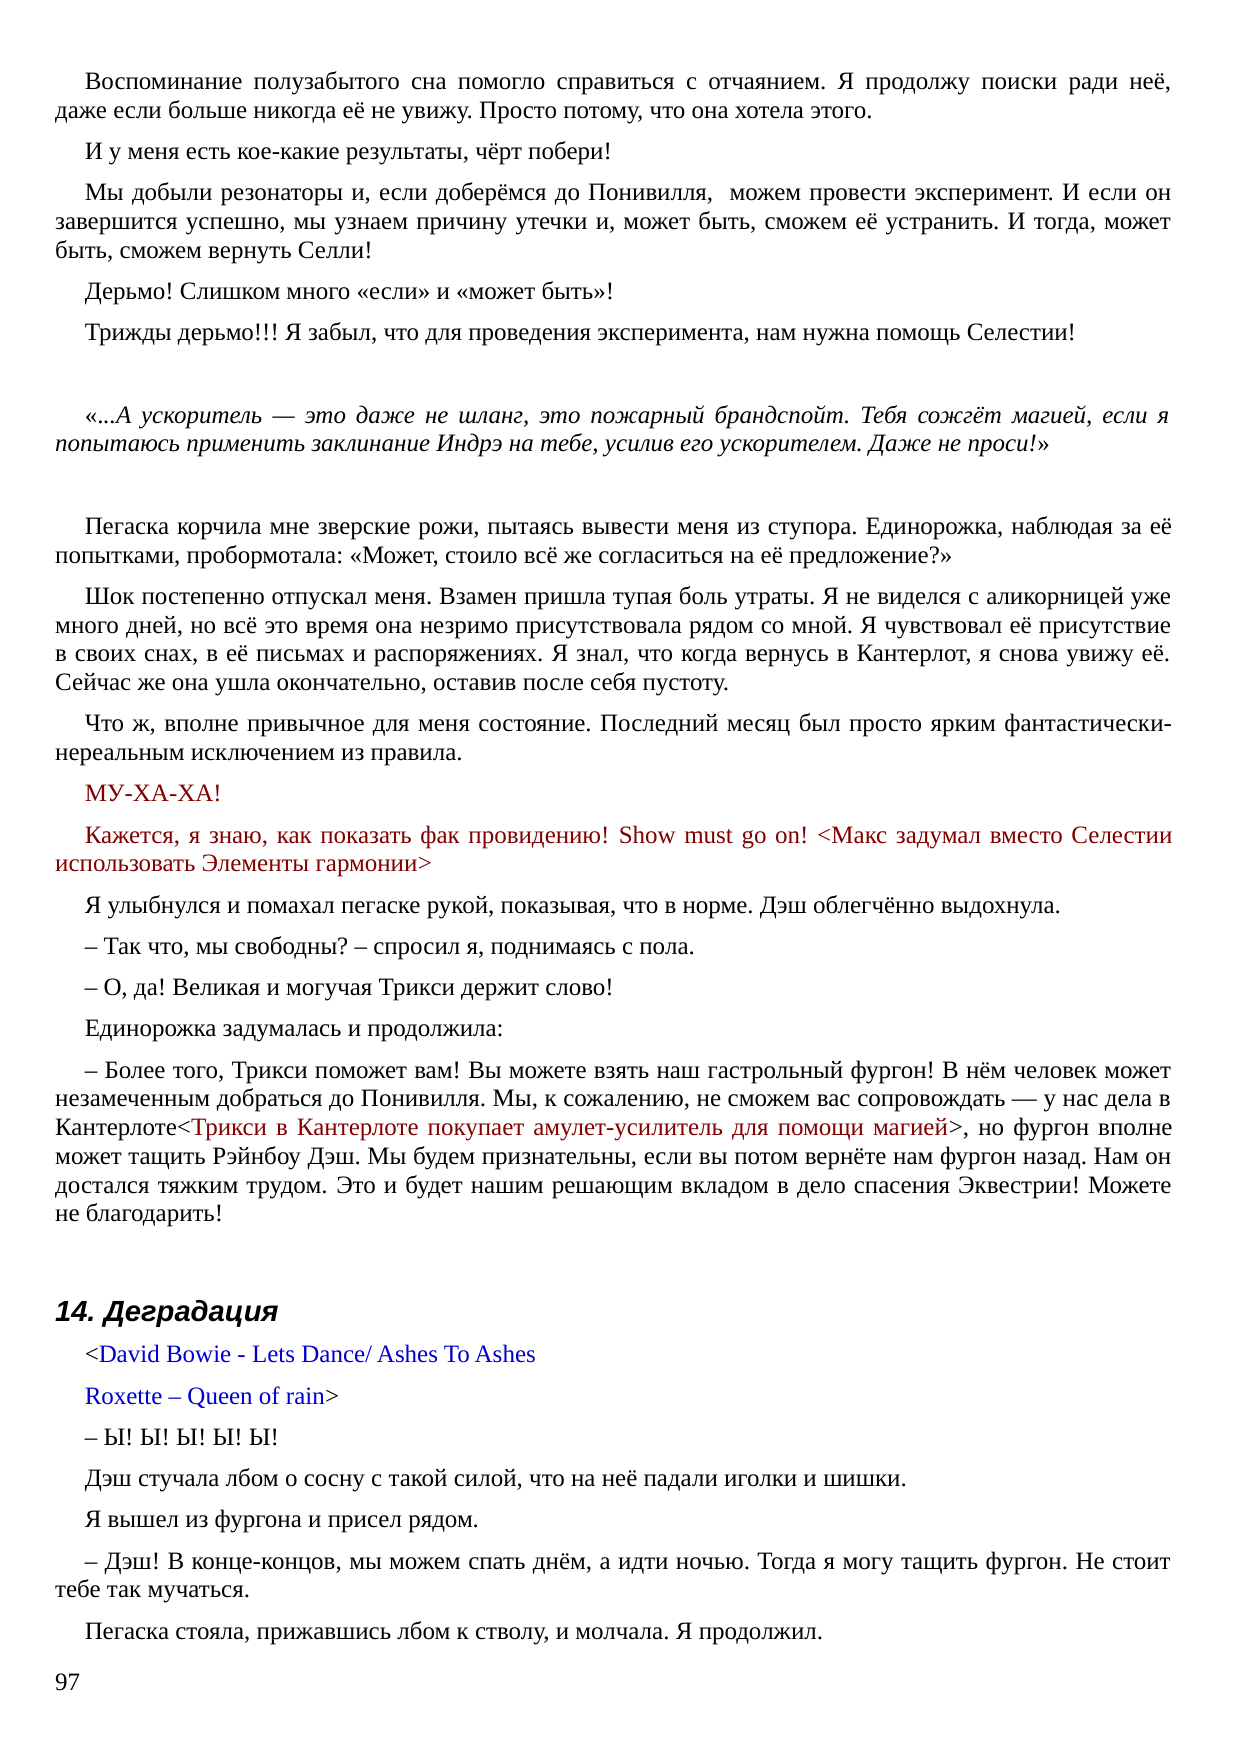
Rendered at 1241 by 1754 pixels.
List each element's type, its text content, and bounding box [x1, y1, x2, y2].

text Трижды дерьмо!!! Я забыл, что для проведения эксперимента, нам нужна помощь Селестии! [55, 317, 1173, 346]
text Кажется, я знаю, как показать фак провидению! Show must go on! <Макс задумал вместо Селестии использовать Элементы гармонии> [55, 820, 1173, 877]
text Шок постепенно отпускал меня. Взамен пришла тупая боль утраты. Я не виделся с аликорницей уже много дней, но всё это время она незримо присутствовала рядом со мной. Я чувствовал её присутствие в своих снах, в её письмах и распоряжениях. Я знал, что когда вернусь в Кантерлот, я снова увижу её. Сейчас же она ушла окончательно, оставив после себя пустоту. [55, 581, 1173, 696]
text – Дэш! В конце-концов, мы можем спать днём, а идти ночью. Тогда я могу тащить фургон. Не стоит тебе так мучаться. [55, 1546, 1173, 1603]
text – О, да! Великая и могучая Трикси держит слово! [55, 972, 1173, 1001]
text – Ы! Ы! Ы! Ы! Ы! [55, 1422, 1173, 1451]
text Я улыбнулся и помахал пегаске рукой, показывая, что в норме. Дэш облегчённо выдохнула. [55, 890, 1173, 918]
text – Так что, мы свободны? – спросил я, поднимаясь с пола. [55, 931, 1173, 960]
text Дерьмо! Слишком много «если» и «может быть»! [55, 276, 1173, 305]
text Пегаска стояла, прижавшись лбом к стволу, и молчала. Я продолжил. [55, 1616, 1173, 1644]
text Воспоминание полузабытого сна помогло справиться с отчаянием. Я продолжу поиски ради неё, даже если больше никогда её не увижу. Просто потому, что она хотела этого. [55, 66, 1173, 123]
text «...А ускоритель — это даже не шланг, это пожарный брандспойт. Тебя сожгёт магией, если я попытаюсь применить заклинание Индрэ на тебе, усилив его ускорителем. Даже не проси!» [55, 400, 1173, 457]
subtitle 14. Деградация [55, 1293, 1173, 1327]
text – Более того, Трикси поможет вам! Вы можете взять наш гастрольный фургон! В нём человек может незамеченным добраться до Понивилля. Мы, к сожалению, не сможем вас сопровождать — у нас дела в Кантерлоте<Трикси в Кантерлоте покупает амулет-усилитель для помощи магией>, но фургон вполне может тащить Рэйнбоу Дэш. Мы будем признательны, если вы потом вернёте нам фургон назад. Нам он достался тяжким трудом. Это и будет нашим решающим вкладом в дело спасения Эквестрии! Можете не благодарить! [55, 1055, 1173, 1227]
text Я вышел из фургона и присел рядом. [55, 1504, 1173, 1533]
text Roxette – Queen of rain> [55, 1381, 1173, 1409]
text Дэш стучала лбом о сосну с такой силой, что на неё падали иголки и шишки. [55, 1463, 1173, 1492]
text Пегаска корчила мне зверские рожи, пытаясь вывести меня из ступора. Единорожка, наблюдая за её попытками, пробормотала: «Может, стоило всё же согласиться на её предложение?» [55, 511, 1173, 568]
text Что ж, вполне привычное для меня состояние. Последний месяц был просто ярким фантастически-нереальным исключением из правила. [55, 708, 1173, 766]
text И у меня есть кое-какие результаты, чёрт побери! [55, 136, 1173, 165]
text Мы добыли резонаторы и, если доберёмся до Понивилля, можем провести эксперимент. И если он завершится успешно, мы узнаем причину утечки и, может быть, сможем её устранить. И тогда, может быть, сможем вернуть Селли! [55, 177, 1173, 263]
text Единорожка задумалась и продолжила: [55, 1013, 1173, 1042]
text <David Bowie - Lets Dance/ Ashes To Ashes [55, 1339, 1173, 1368]
text МУ-ХА-ХА! [55, 778, 1173, 807]
